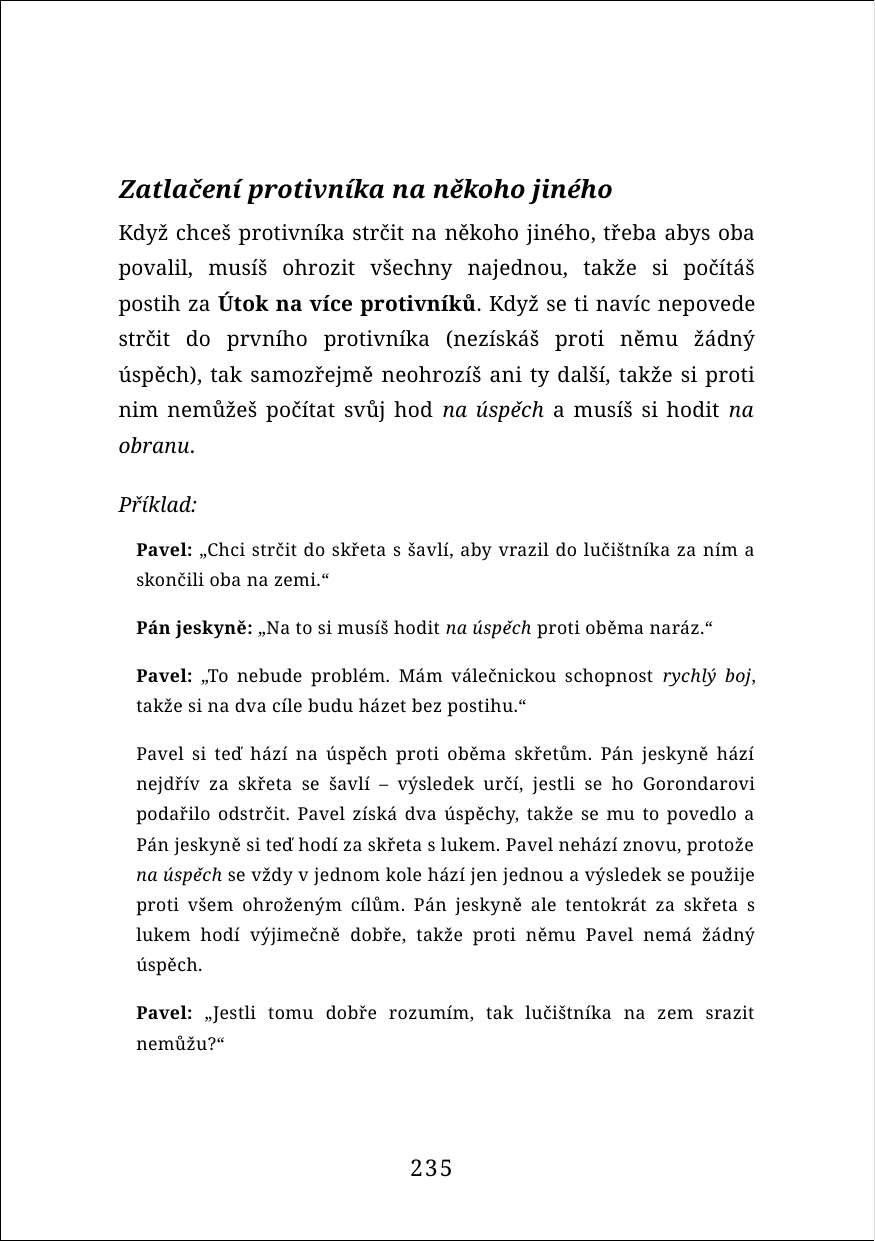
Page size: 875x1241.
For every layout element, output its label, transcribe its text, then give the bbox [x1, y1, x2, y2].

text Když chceš protivníka strčit na někoho jiného, třeba abys oba povalil, musíš ohrozit všechny najednou, takže si počítáš postih za Útok na více protivníků. Když se ti navíc nepovede strčit do prvního protivníka (nezískáš proti němu žádný úspěch), tak samozřejmě neohrozíš ani ty další, takže si proti nim nemůžeš počítat svůj hod na úspěch a musíš si hodit na obranu. [118, 218, 756, 459]
text Pavel: „To nebude problém. Mám válečnickou schopnost rychlý boj, takže si na dva cíle budu házet bez postihu.“ [136, 663, 756, 718]
text Pavel: „Chci strčit do skřeta s šavlí, aby vrazil do lučištníka za ním a skončili oba na zemi.“ [136, 537, 756, 592]
text Pavel: „Jestli tomu dobře rozumím, tak lučištníka na zem srazit nemůžu?“ [136, 1001, 756, 1055]
text Pán jeskyně: „Na to si musíš hodit na úspěch proti oběma naráz.“ [136, 615, 756, 639]
text Příklad: [118, 490, 756, 518]
text Pavel si teď hází na úspěch proti oběma skřetům. Pán jeskyně hází nejdřív za skřeta se šavlí – výsledek určí, jestli se ho Gorondarovi podařilo odstrčit. Pavel získá dva úspěchy, takže se mu to povedlo a Pán jeskyně si teď hodí za skřeta s lukem. Pavel nehází znovu, protože na úspěch se vždy v jednom kole hází jen jednou a výsledek se použije proti všem ohroženým cílům. Pán jeskyně ale tentokrát za skřeta s lukem hodí výjimečně dobře, takže proti němu Pavel nemá žádný úspěch. [136, 741, 756, 977]
subtitle Zatlačení protivníka na někoho jiného [118, 172, 756, 206]
